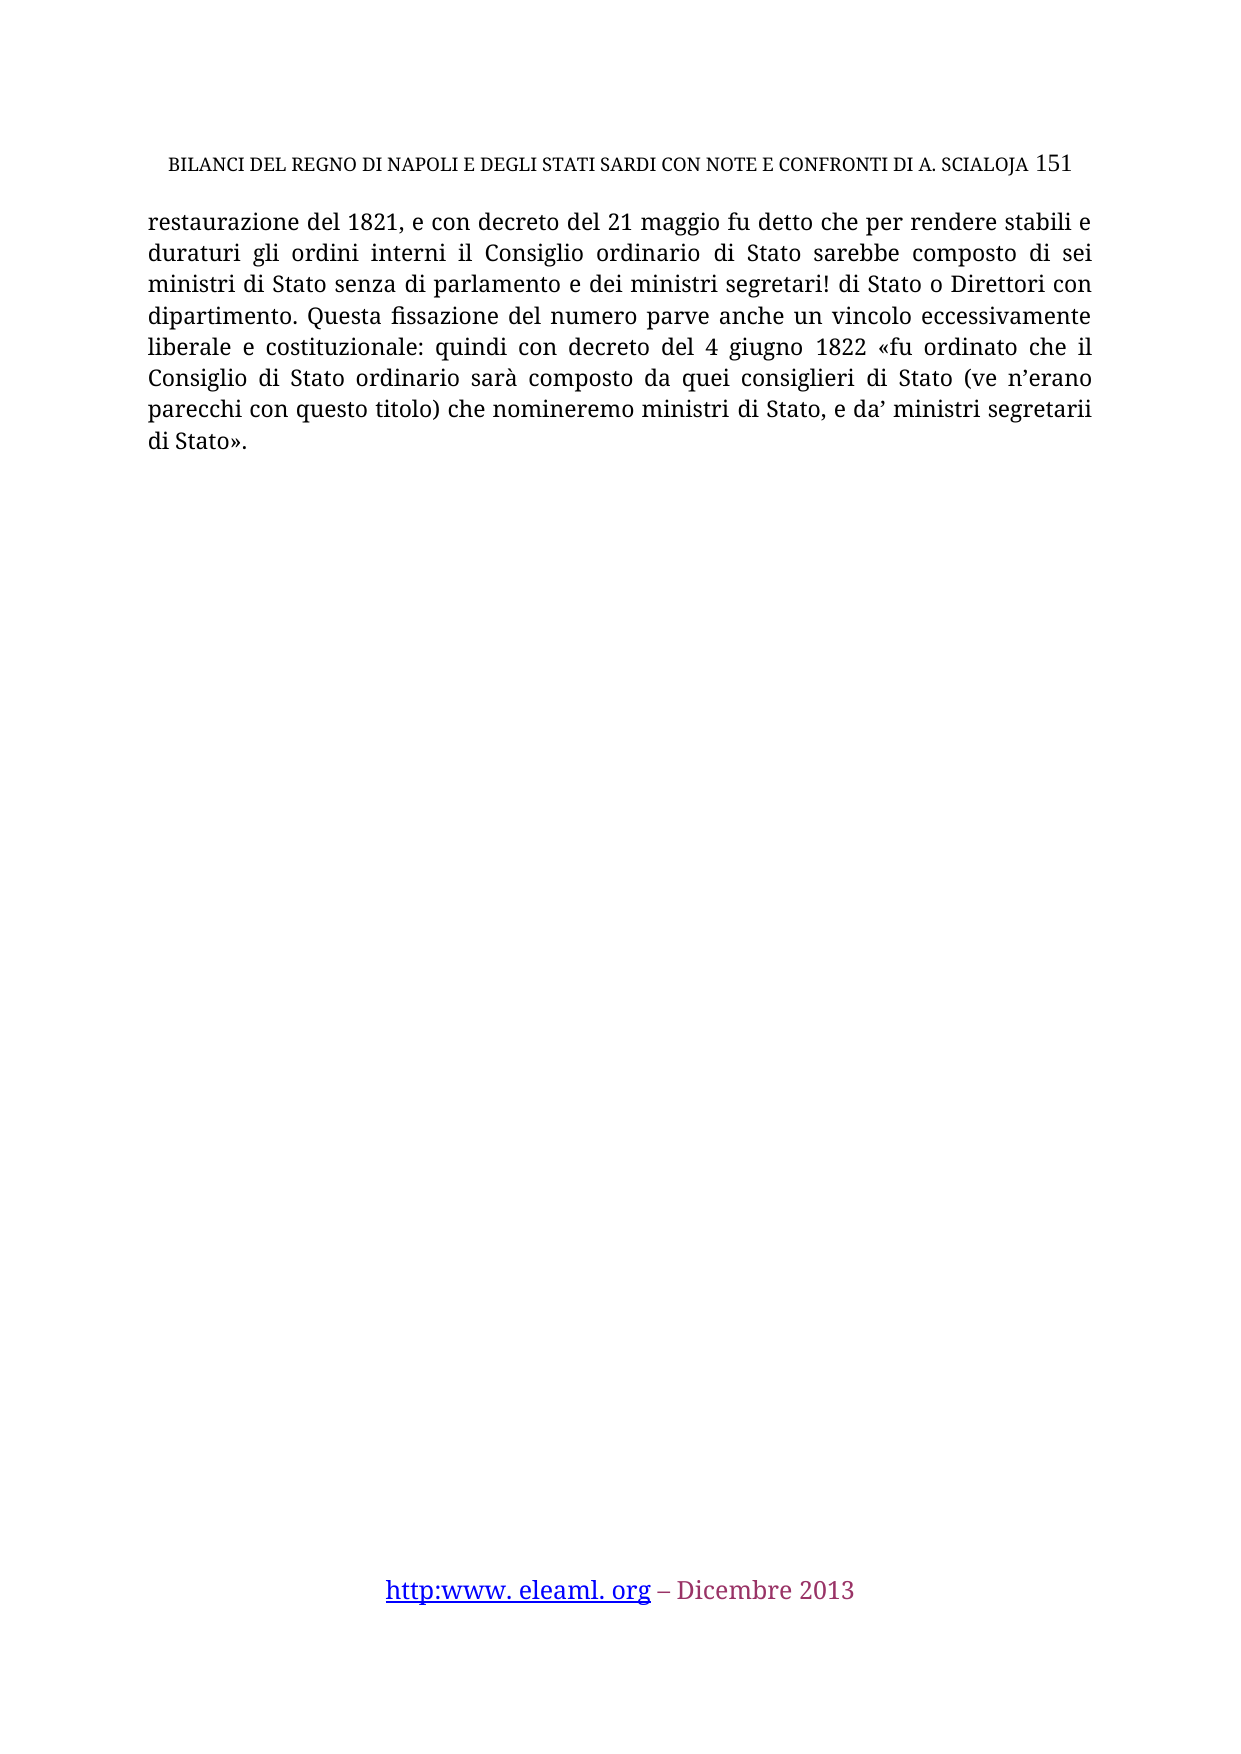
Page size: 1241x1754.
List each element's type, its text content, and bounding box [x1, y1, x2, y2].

text restaurazione del 1821, e con decreto del 21 maggio fu detto che per rendere stabili e duraturi gli ordini interni il Consiglio ordinario di Stato sarebbe composto di sei ministri di Stato senza di parlamento e dei ministri segretari! di Stato o Direttori con dipartimento. Questa fissazione del numero parve anche un vincolo eccessivamente liberale e costituzionale: quindi con decreto del 4 giugno 1822 «fu ordinato che il Consiglio di Stato ordinario sarà composto da quei consiglieri di Stato (ve n’erano parecchi con questo titolo) che nomineremo ministri di Stato, e da’ ministri segretarii di Stato». [148, 206, 1093, 456]
